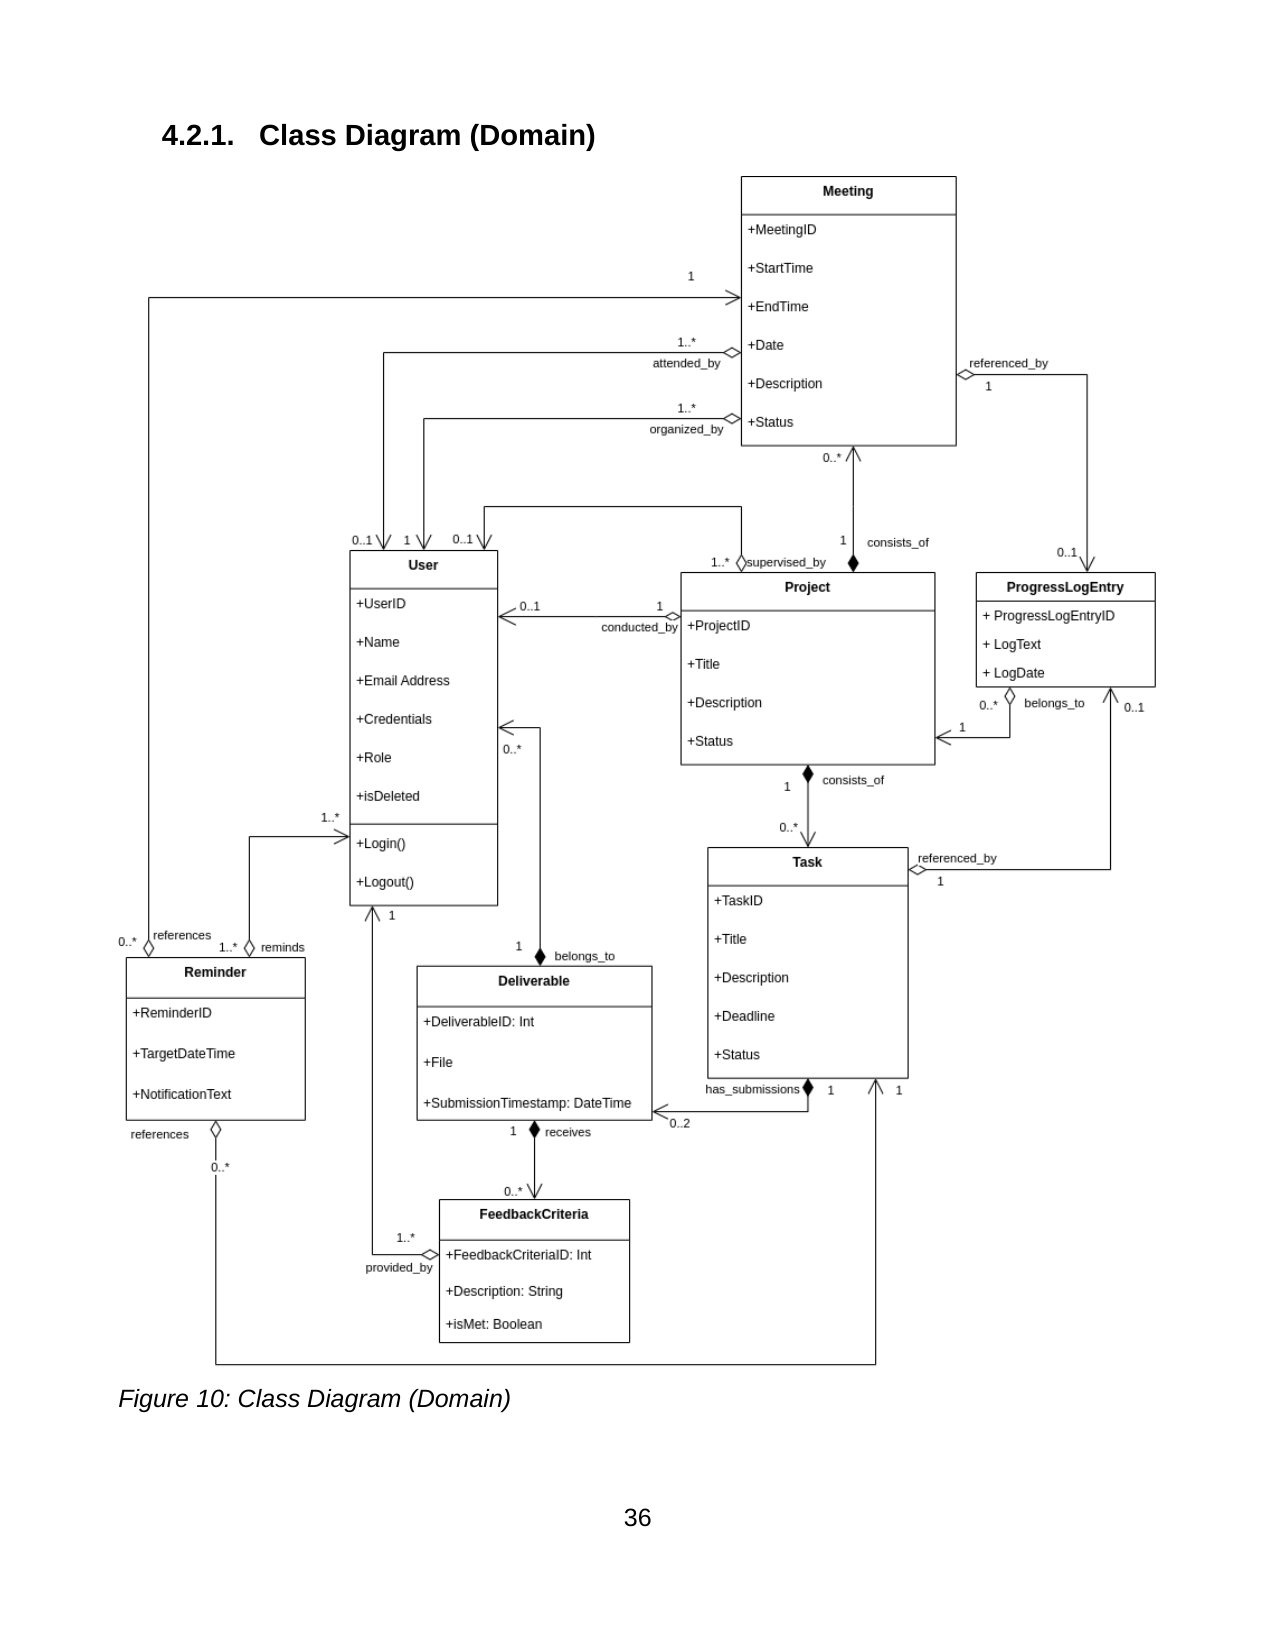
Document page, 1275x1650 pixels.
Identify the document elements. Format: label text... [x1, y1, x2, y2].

picture [118, 176, 1157, 1385]
text Figure 10: Class Diagram (Domain) [118, 1385, 1157, 1413]
subtitle Class Diagram (Domain) [162, 118, 1157, 152]
